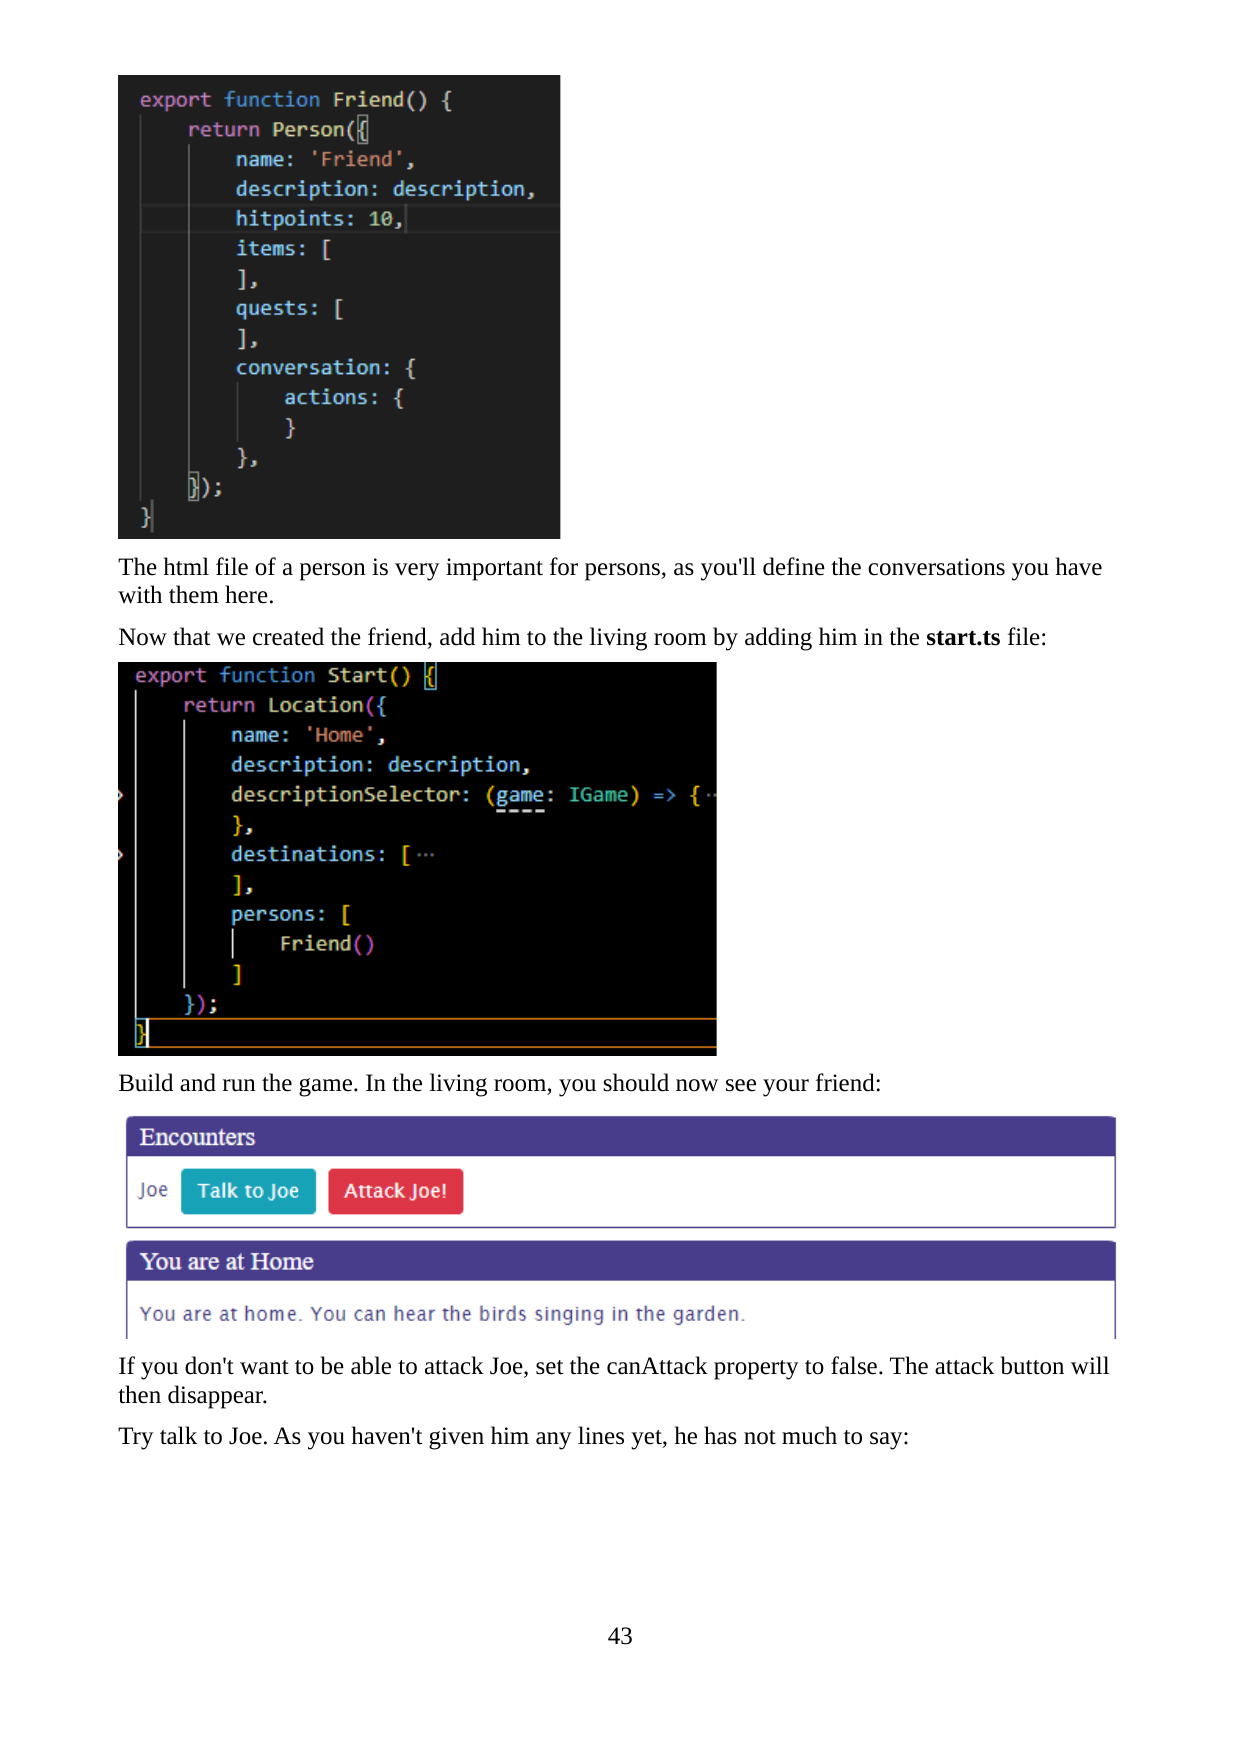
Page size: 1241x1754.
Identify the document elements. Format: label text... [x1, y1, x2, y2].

text If you don't want to be able to attack Joe, set the canAttack property to false. The attack button will then disappear. [118, 1351, 1122, 1408]
text Now that we created the friend, add him to the living room by adding him in the start.ts file: [118, 622, 1122, 650]
text Try talk to Joe. As you haven't given him any lines yet, he has not much to say: [118, 1421, 1122, 1450]
text Build and run the game. In the living room, you should now see your friend: [118, 1068, 1122, 1096]
text The html file of a person is very important for persons, as you'll define the conversations you have with them here. [118, 552, 1122, 609]
